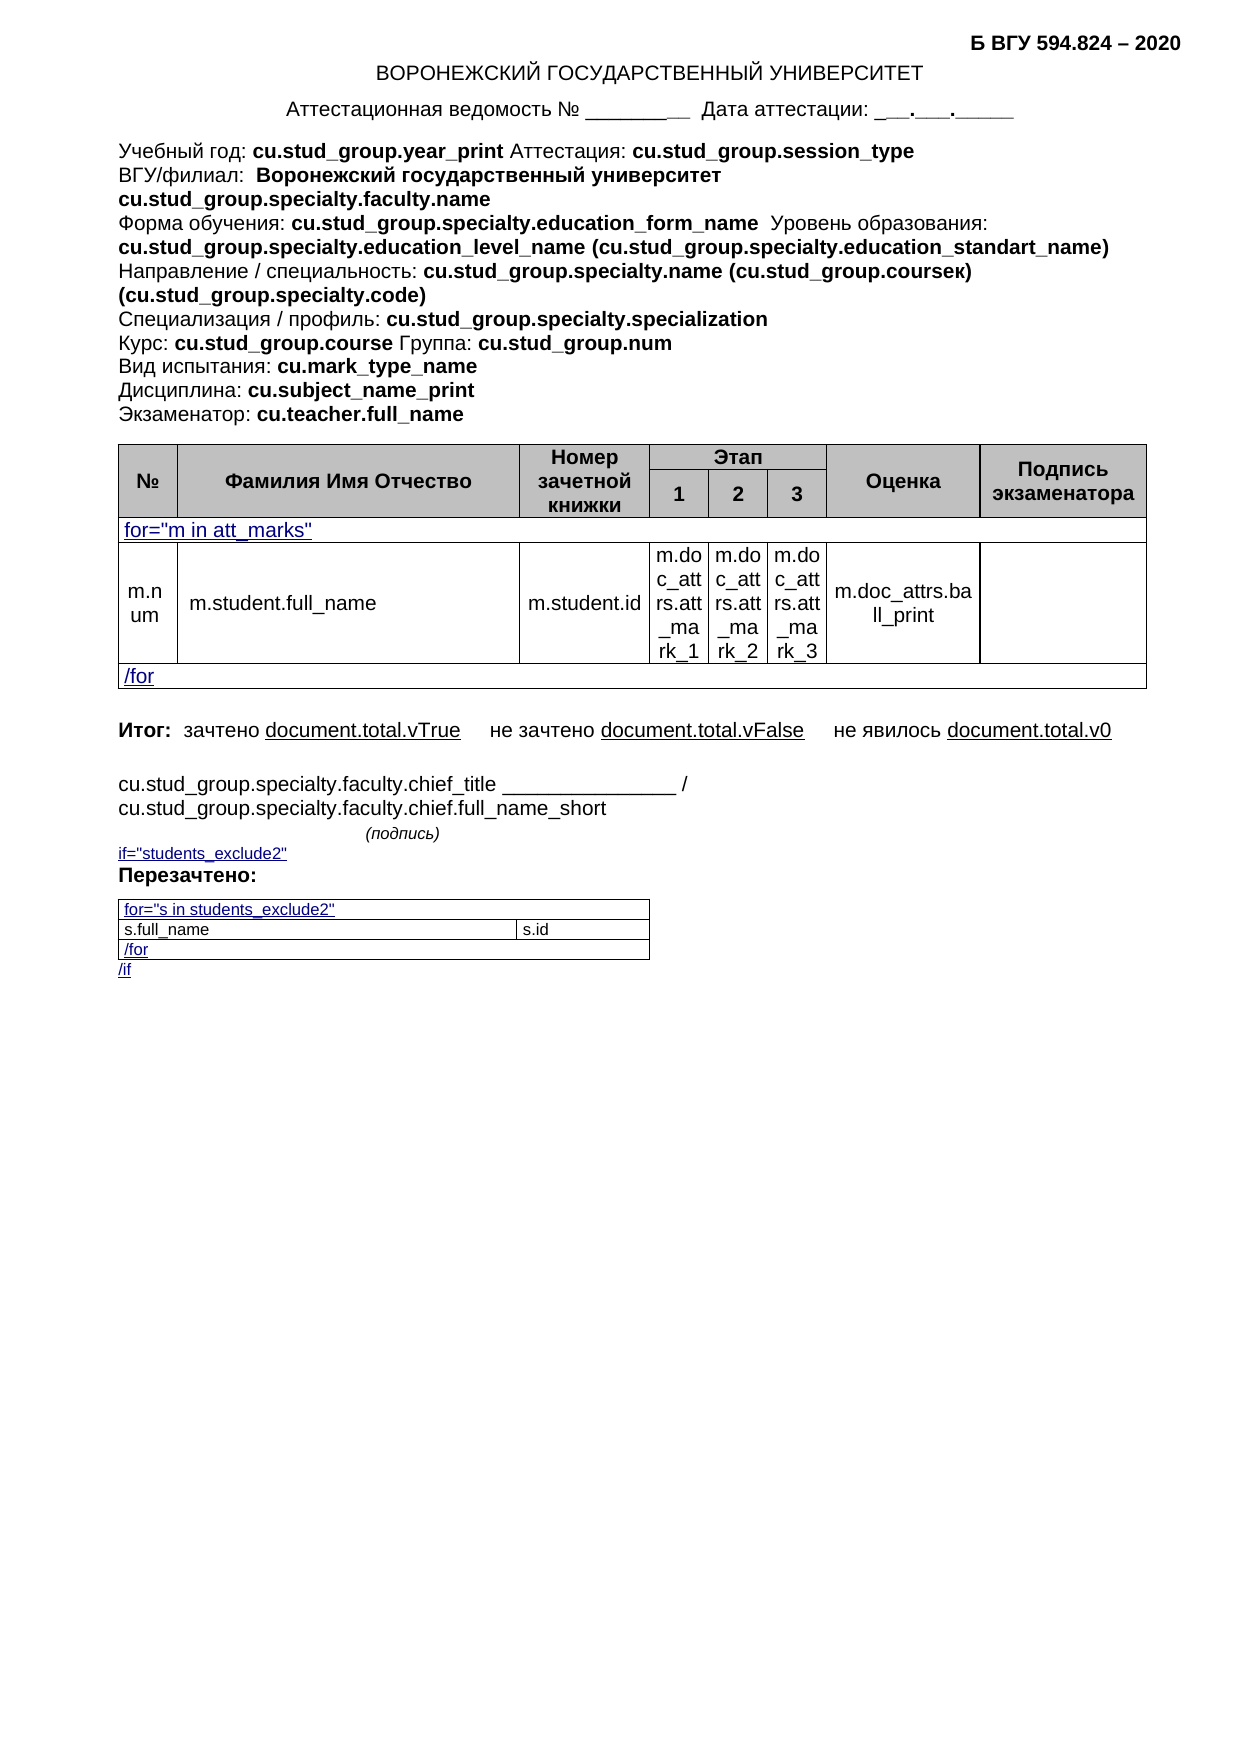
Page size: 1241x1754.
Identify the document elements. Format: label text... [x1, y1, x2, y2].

table_header Номер зачетной книжки [520, 445, 649, 517]
table_header Фамилия Имя Отчество [178, 445, 519, 517]
table_cell for="m in att_marks" [119, 518, 1146, 542]
text Дисциплина: cu.subject_name_print [118, 378, 1181, 402]
text /if [118, 960, 1181, 979]
text cu.stud_group.specialty.faculty.chief_title _______________ / cu.stud_group.specialty.faculty.chief.full_name_short [118, 772, 1181, 819]
table_header for="s in students_exclude2" [119, 900, 649, 919]
table_cell m.doc_attrs.att_mark_2 [709, 543, 767, 663]
table_cell 1 [650, 470, 708, 517]
text Курс: cu.stud_group.course Группа: cu.stud_group.num [118, 330, 1181, 354]
table_header Этап [650, 445, 826, 469]
text Перезачтено: [118, 863, 1181, 887]
table_cell m.num [119, 543, 177, 663]
text Вид испытания: cu.mark_type_name [118, 354, 1181, 378]
table_cell s.id [517, 920, 649, 939]
table_cell m.student.full_name [178, 543, 519, 663]
table_cell /for [119, 664, 1146, 688]
table_cell m.doc_attrs.ball_print [827, 543, 979, 663]
text if="students_exclude2" [118, 843, 1181, 863]
table_cell m.doc_attrs.att_mark_3 [768, 543, 826, 663]
table_cell 3 [768, 470, 826, 517]
text Форма обучения: cu.stud_group.specialty.education_form_name Уровень образования: cu.stud_group.specialty.education_level_name (cu.stud_group.specialty.education_standart_name) [118, 211, 1181, 258]
text Учебный год: cu.stud_group.year_print Аттестация: cu.stud_group.session_type [118, 139, 1181, 163]
text Итог: зачтено document.total.vTrue не зачтено document.total.vFalse не явилось document.total.v0 [118, 718, 1181, 742]
table_header Оценка [827, 445, 979, 517]
table_cell [981, 543, 1146, 663]
table_header № [119, 445, 177, 517]
table_cell m.student.id [520, 543, 649, 663]
text Экзаменатор: cu.teacher.full_name [118, 402, 1181, 426]
table_cell 2 [709, 470, 767, 517]
text cu.stud_group.specialty.faculty.name [118, 187, 1181, 211]
text Аттестационная ведомость № _________ Дата аттестации: ___.___._____ [118, 97, 1181, 121]
table_header Подпись экзаменатора [981, 445, 1146, 517]
text (подпись) [192, 819, 1181, 843]
table_cell m.doc_attrs.att_mark_1 [650, 543, 708, 663]
table_cell /for [119, 940, 649, 959]
text ВГУ/филиал: Воронежский государственный университет [118, 163, 1181, 187]
table_cell s.full_name [119, 920, 516, 939]
text ВОРОНЕЖСКИЙ ГОСУДАРСТВЕННЫЙ УНИВЕРСИТЕТ [118, 61, 1181, 85]
text Направление / специальность: cu.stud_group.specialty.name (cu.stud_group.courseк) (cu.stud_group.specialty.code) [118, 258, 1181, 306]
text Специализация / профиль: cu.stud_group.specialty.specialization [118, 306, 1181, 330]
